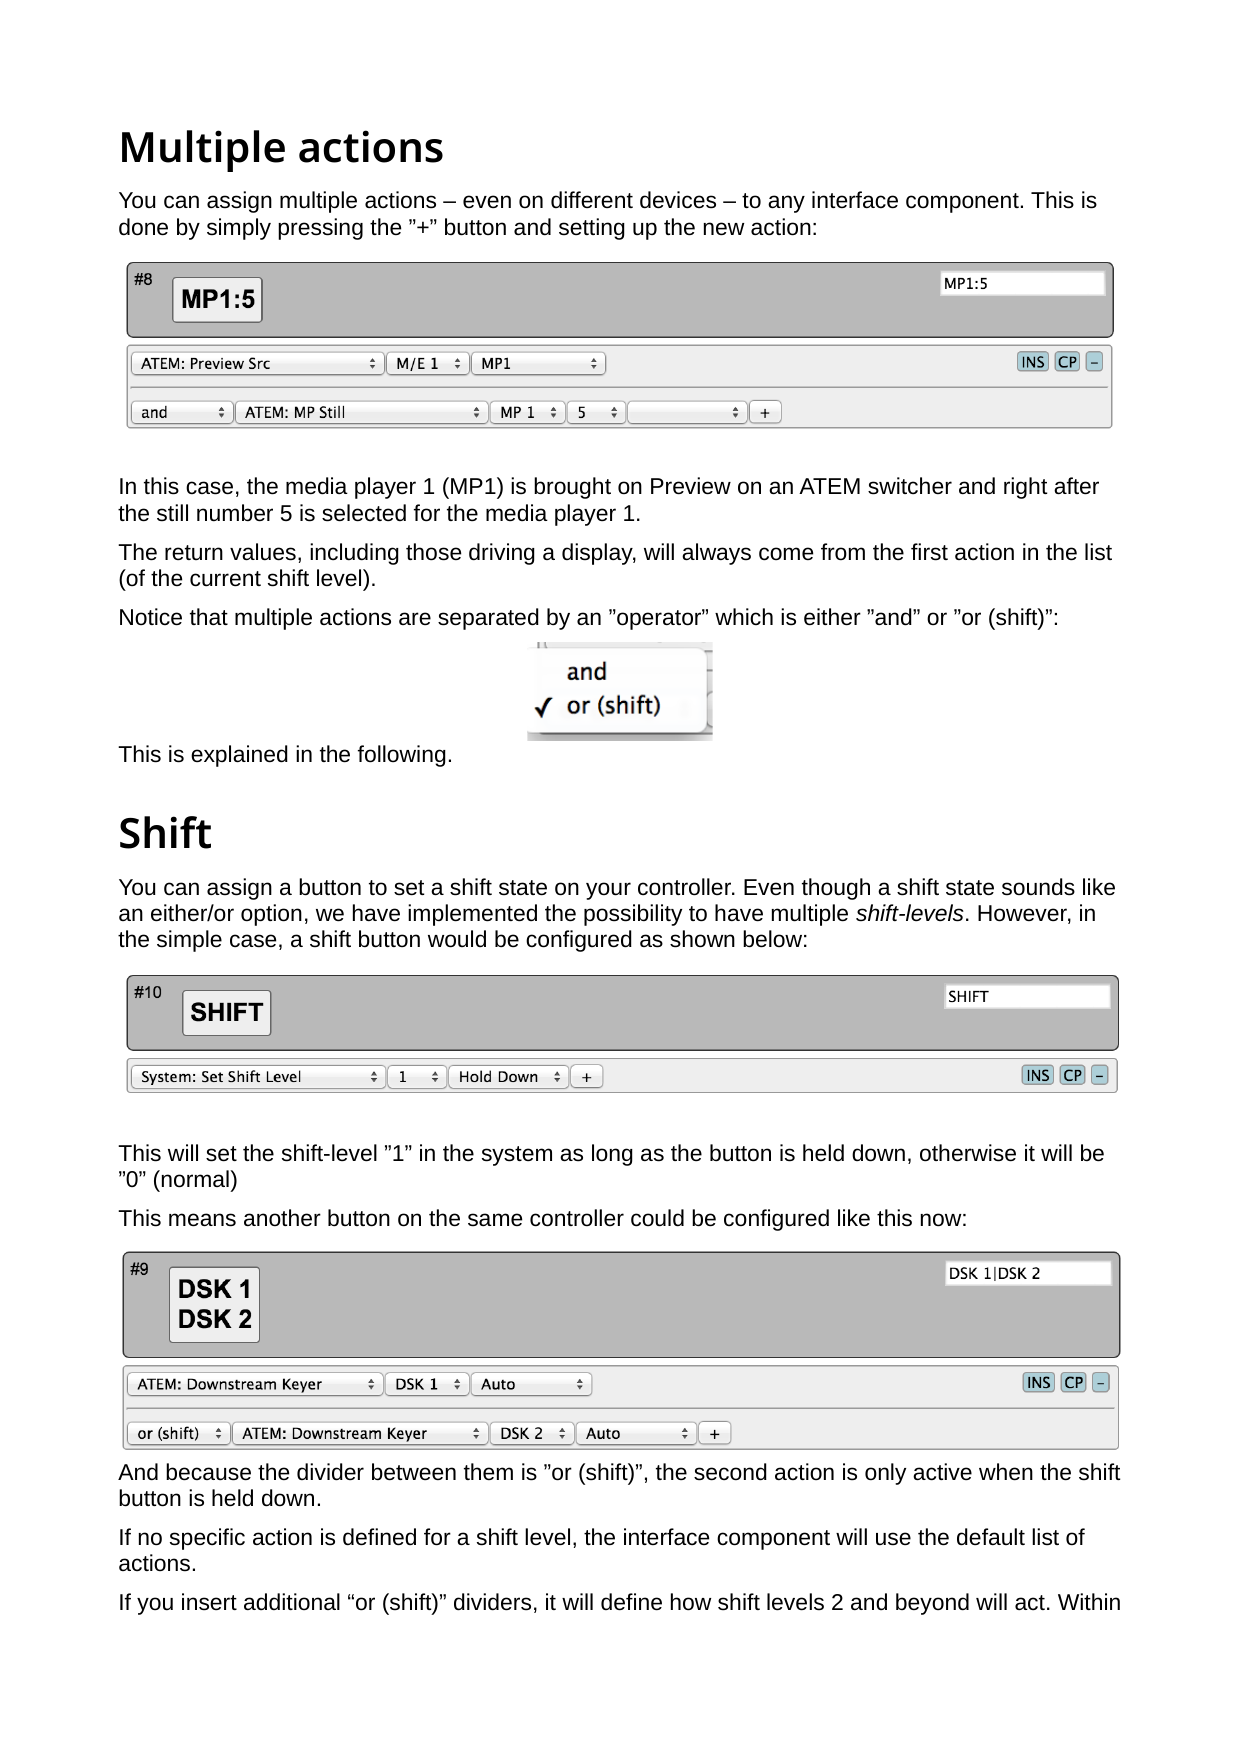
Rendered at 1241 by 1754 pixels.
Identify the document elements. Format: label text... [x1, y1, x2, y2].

picture [118, 965, 1123, 1101]
text This means another button on the same controller could be configured like this now: [118, 1205, 1122, 1231]
picture [527, 642, 713, 741]
text And because the divider between them is ”or (shift)”, the second action is only active when the shift button is held down. [118, 1459, 1122, 1511]
picture [118, 1243, 1123, 1459]
subtitle Shift [118, 804, 1122, 861]
text If no specific action is defined for a shift level, the interface component will use the default list of actions. [118, 1524, 1122, 1577]
text This will set the shift-level ”1” in the system as long as the button is held down, otherwise it will be ”0” (normal) [118, 1139, 1122, 1192]
text You can assign a button to set a shift state on your controller. Even though a shift state sounds like an either/or option, we have implemented the possibility to have multiple shift-levels. However, in the simple case, a shift button would be configured as shown below: [118, 874, 1122, 953]
picture [118, 252, 1123, 435]
text You can assign multiple actions – even on different devices – to any interface component. This is done by simply pressing the ”+” button and setting up the new action: [118, 187, 1122, 240]
text The return values, including those driving a display, will always come from the first action in the list (of the current shift level). [118, 538, 1122, 591]
text If you insert additional “or (shift)” dividers, it will define how shift levels 2 and beyond will act. Within [118, 1589, 1122, 1616]
text This is explained in the following. [118, 741, 1122, 767]
text Notice that multiple actions are separated by an ”operator” which is either ”and” or ”or (shift)”: [118, 604, 1122, 630]
text In this case, the media player 1 (MP1) is brought on Preview on an ATEM switcher and right after the still number 5 is selected for the media player 1. [118, 473, 1122, 526]
subtitle Multiple actions [118, 118, 1122, 175]
